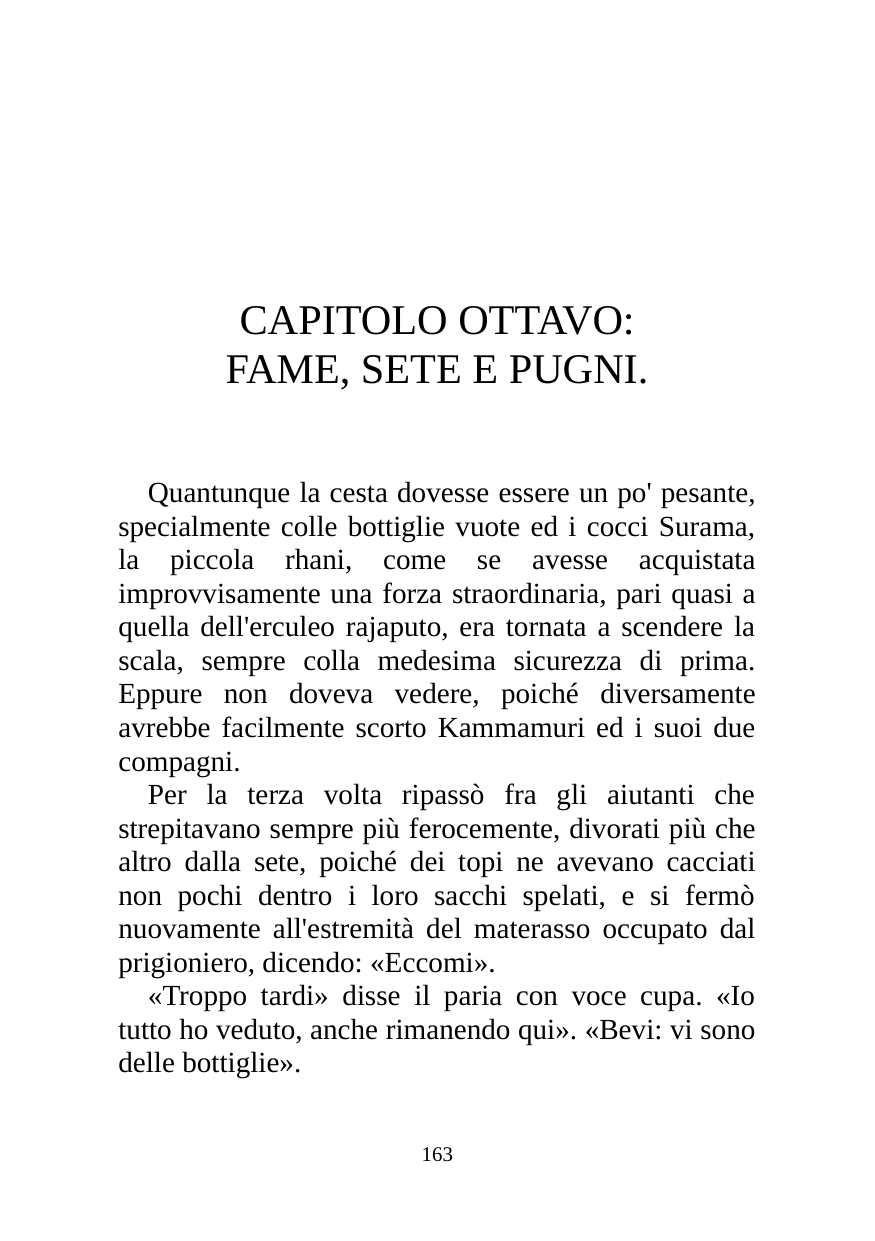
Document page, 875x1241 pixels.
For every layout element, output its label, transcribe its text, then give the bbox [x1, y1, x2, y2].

subtitle CAPITOLO OTTAVO: FAME, SETE E PUGNI. [118, 295, 756, 393]
text Per la terza volta ripassò fra gli aiutanti che strepitavano sempre più ferocemente, divorati più che altro dalla sete, poiché dei topi ne avevano cacciati non pochi dentro i loro sacchi spelati, e si fermò nuovamente all'estremità del materasso occupato dal prigioniero, dicendo: «Eccomi». [118, 777, 756, 978]
text Quantunque la cesta dovesse essere un po' pesante, specialmente colle bottiglie vuote ed i cocci Surama, la piccola rhani, come se avesse acquistata improvvisamente una forza straordinaria, pari quasi a quella dell'erculeo rajaputo, era tornata a scendere la scala, sempre colla medesima sicurezza di prima. Eppure non doveva vedere, poiché diversamente avrebbe facilmente scorto Kammamuri ed i suoi due compagni. [118, 475, 756, 777]
text «Troppo tardi» disse il paria con voce cupa. «Io tutto ho veduto, anche rimanendo qui». «Bevi: vi sono delle bottiglie». [118, 978, 756, 1079]
